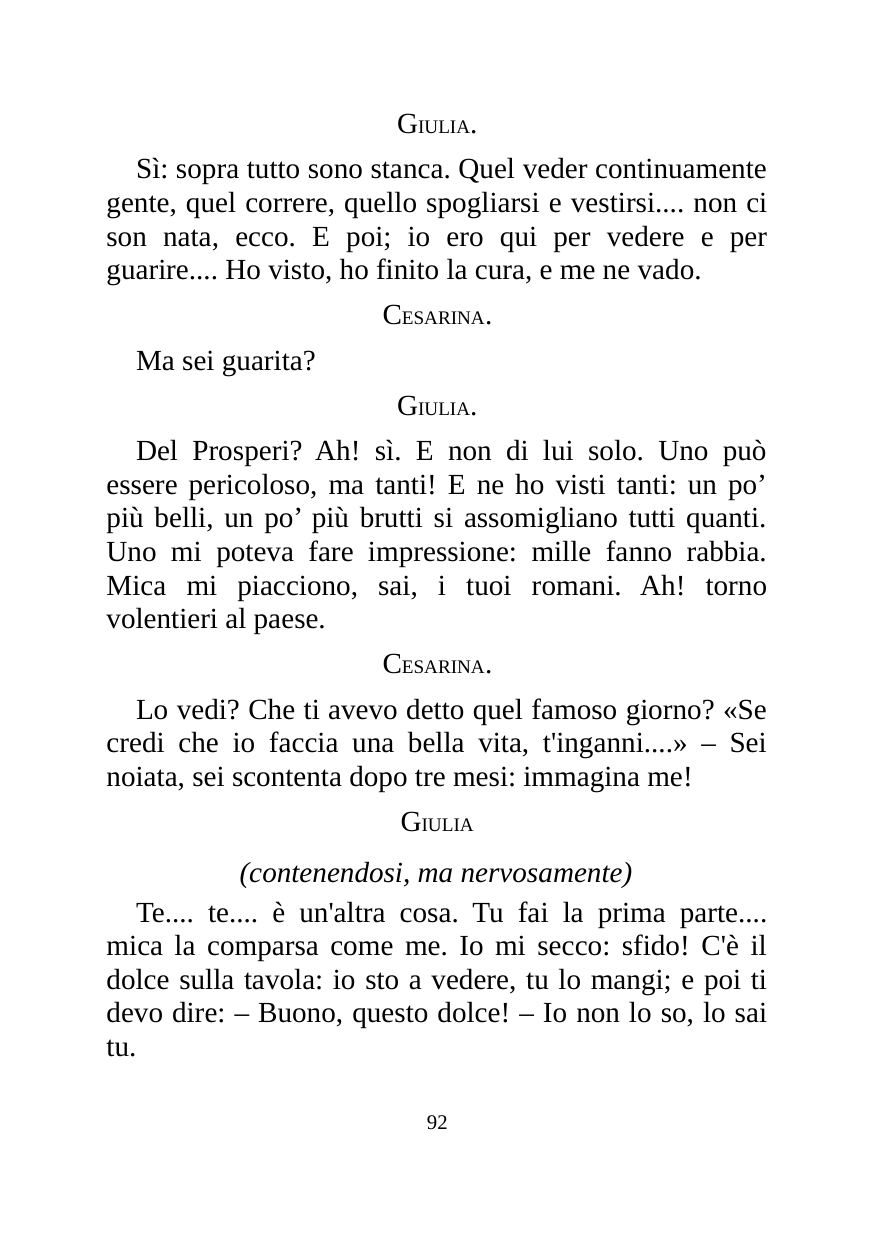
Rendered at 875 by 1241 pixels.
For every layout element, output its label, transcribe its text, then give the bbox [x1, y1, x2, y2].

text Sì: sopra tutto sono stanca. Quel veder continuamente gente, quel correre, quello spogliarsi e vestirsi.... non ci son nata, ecco. E poi; io ero qui per vedere e per guarire.... Ho visto, ho finito la cura, e me ne vado. [106, 152, 768, 286]
text (contenendosi, ma nervosamente) [106, 855, 768, 889]
text Cesarina. [106, 646, 768, 680]
text Giulia. [106, 388, 768, 422]
text Ma sei guarita? [106, 343, 768, 376]
text Te.... te.... è un'altra cosa. Tu fai la prima parte.... mica la comparsa come me. Io mi secco: sfido! C'è il dolce sulla tavola: io sto a vedere, tu lo mangi; e poi ti devo dire: – Buono, questo dolce! – Io non lo so, lo sai tu. [106, 895, 768, 1063]
text Del Prosperi? Ah! sì. E non di lui solo. Uno può essere pericoloso, ma tanti! E ne ho visti tanti: un po’ più belli, un po’ più brutti si assomigliano tutti quanti. Uno mi poteva fare impressione: mille fanno rabbia. Mica mi piacciono, sai, i tuoi romani. Ah! torno volentieri al paese. [106, 433, 768, 635]
text Giulia [106, 804, 768, 838]
text Cesarina. [106, 297, 768, 331]
text Lo vedi? Che ti avevo detto quel famoso giorno? «Se credi che io faccia una bella vita, t'inganni....» – Sei noiata, sei scontenta dopo tre mesi: immagina me! [106, 692, 768, 792]
text Giulia. [106, 106, 768, 140]
